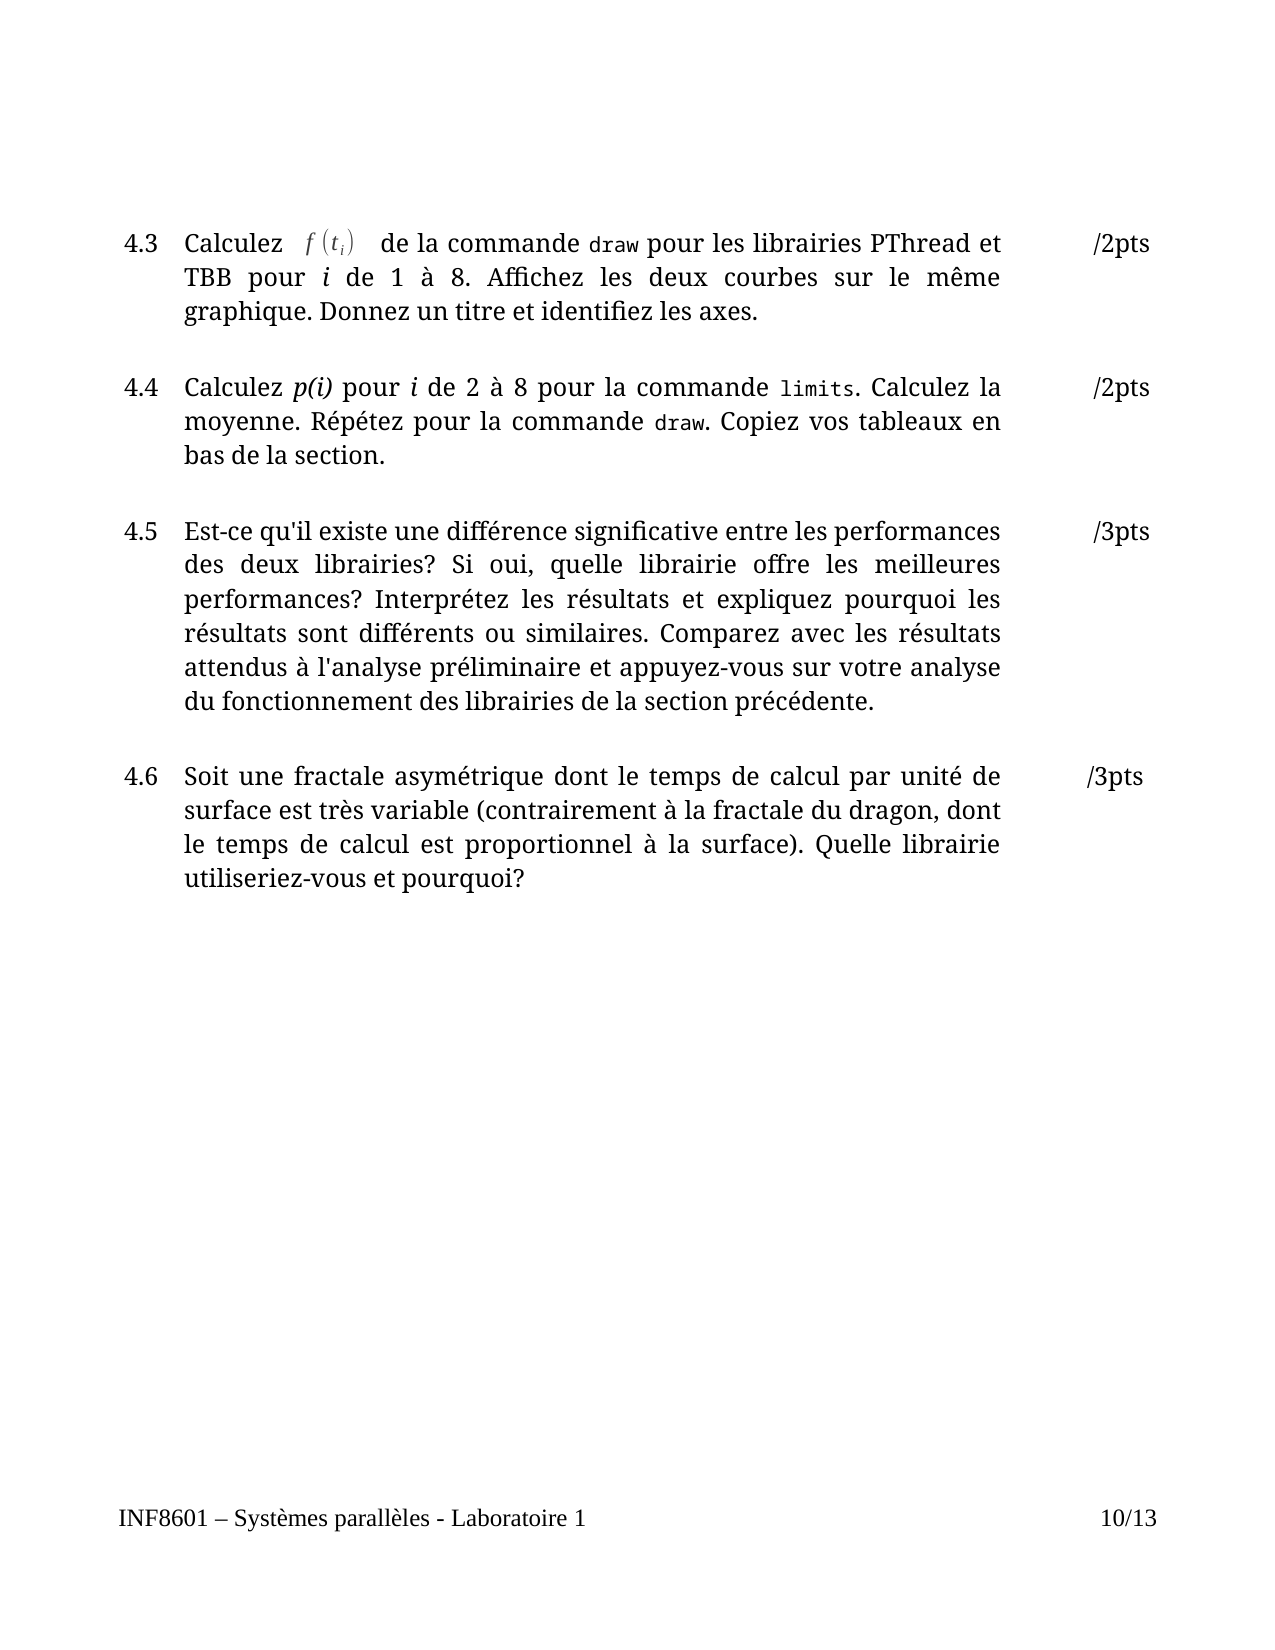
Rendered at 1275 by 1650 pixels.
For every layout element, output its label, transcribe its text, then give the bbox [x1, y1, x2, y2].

table_cell /3pts [1081, 738, 1157, 980]
table_cell /2pts [1081, 349, 1157, 492]
table_cell Calculez p(i) pour i de 2 à 8 pour la commande limits. Calculez la moyenne. Répétez pour la commande draw. Copiez vos tableaux en bas de la section. [118, 349, 1007, 492]
table_cell Est-ce qu'il existe une différence significative entre les performances des deux librairies? Si oui, quelle librairie offre les meilleures performances? Interprétez les résultats et expliquez pourquoi les résultats sont différents ou similaires. Comparez avec les résultats attendus à l'analyse préliminaire et appuyez-vous sur votre analyse du fonctionnement des librairies de la section précédente. [118, 493, 1007, 738]
table_cell [1008, 493, 1081, 738]
table_cell /2pts [1081, 205, 1157, 349]
table_cell [1008, 349, 1081, 492]
table_cell /3pts [1081, 493, 1157, 738]
table_cell Soit une fractale asymétrique dont le temps de calcul par unité de surface est très variable (contrairement à la fractale du dragon, dont le temps de calcul est proportionnel à la surface). Quelle librairie utiliseriez-vous et pourquoi? [118, 738, 1007, 980]
table_cell [1008, 205, 1081, 349]
table_cell Calculez de la commande draw pour les librairies PThread et TBB pour i de 1 à 8. Affichez les deux courbes sur le même graphique. Donnez un titre et identifiez les axes. [118, 205, 1007, 349]
table_cell [1008, 738, 1081, 980]
